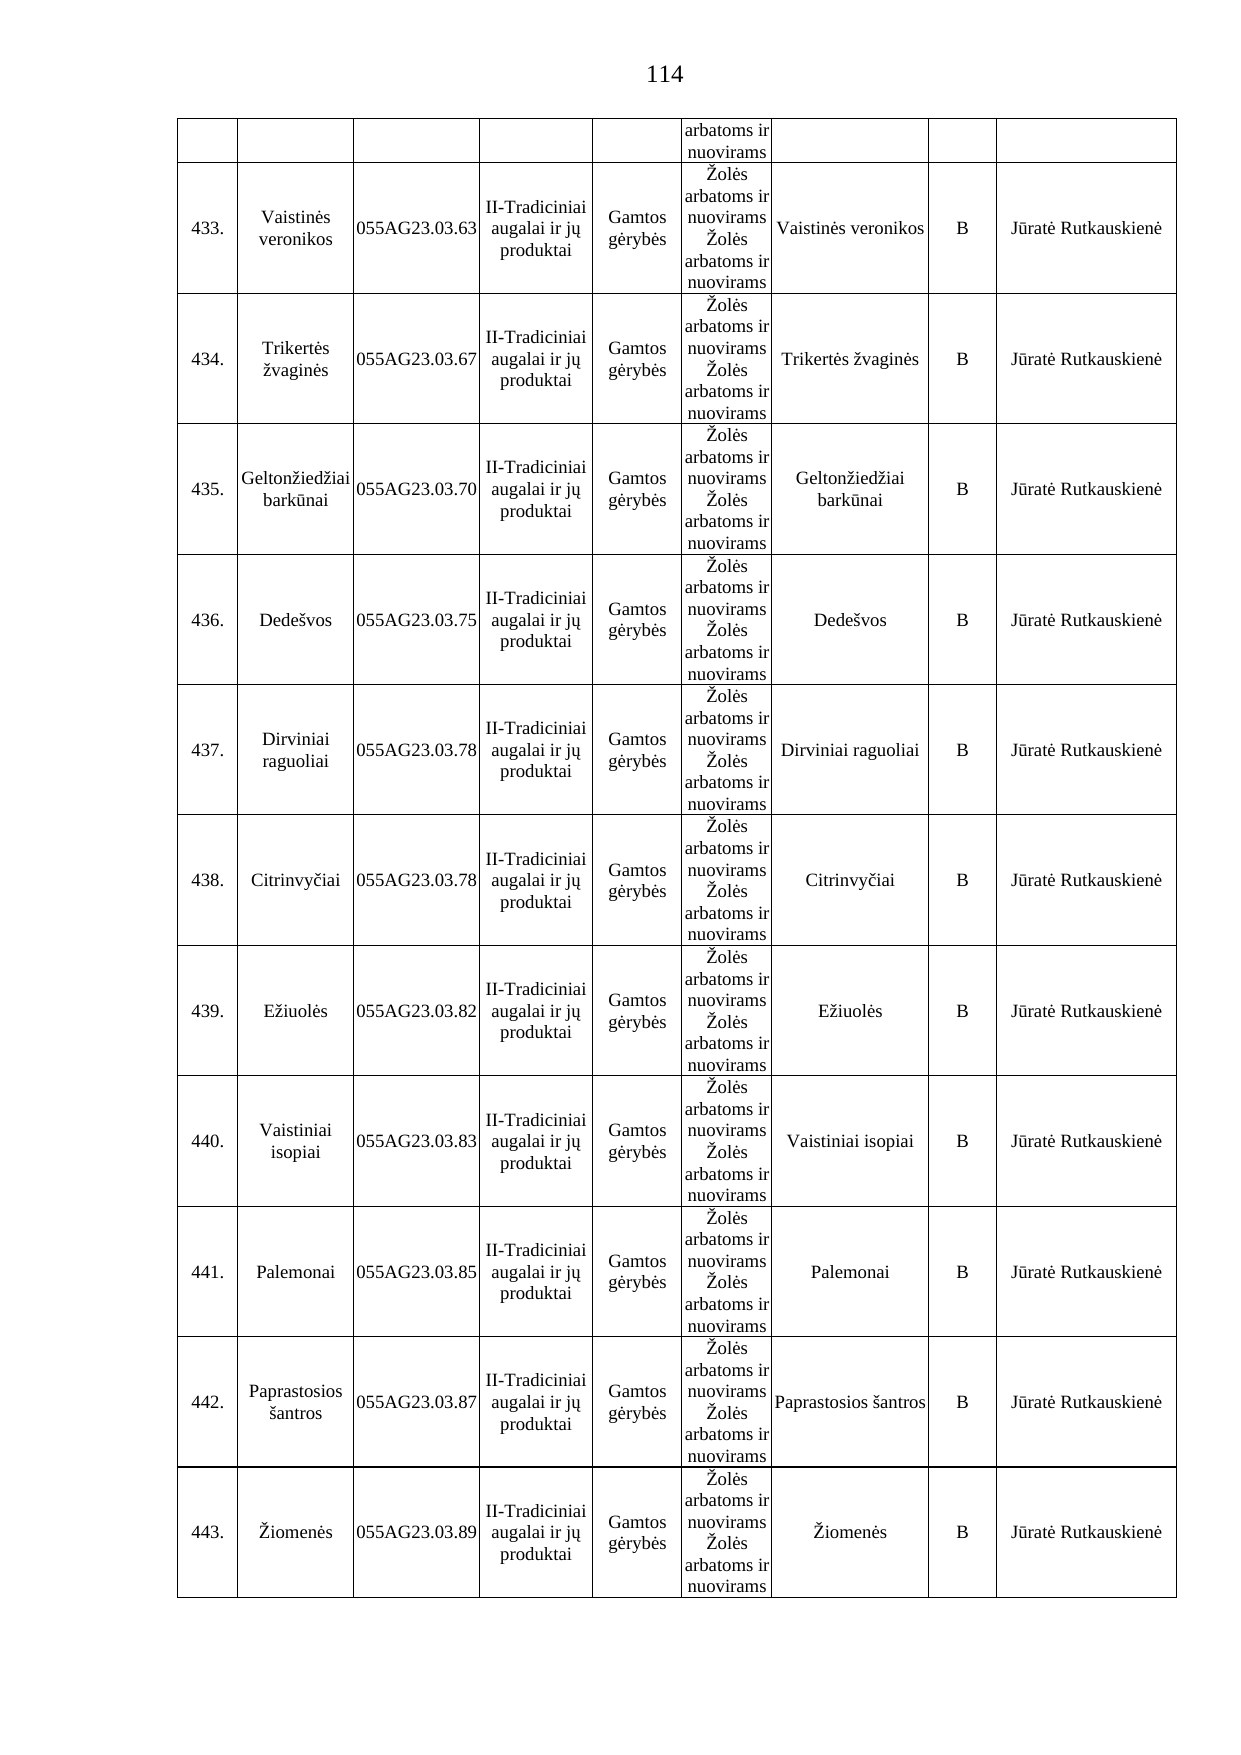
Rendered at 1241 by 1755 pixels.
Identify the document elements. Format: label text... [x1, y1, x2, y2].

table_cell [1177, 684, 1182, 814]
table_cell [178, 119, 237, 162]
table_cell B [929, 294, 996, 423]
table_cell Žolės arbatoms ir nuovirams Žolės arbatoms ir nuovirams [682, 1468, 771, 1597]
table_cell Palemonai [772, 1207, 928, 1336]
table_cell 055AG23.03.63 [354, 163, 479, 293]
table_cell Žiomenės [772, 1468, 928, 1597]
table_cell Gamtos gėrybės [593, 555, 681, 684]
table_cell II-Tradiciniai augalai ir jų produktai [480, 424, 592, 553]
table_cell 439. [178, 946, 237, 1075]
table_cell Palemonai [238, 1207, 353, 1336]
table_cell B [929, 1207, 996, 1336]
table_cell 055AG23.03.70 [354, 424, 479, 553]
table_cell Jūratė Rutkauskienė [997, 1076, 1176, 1206]
table_cell Vaistiniai isopiai [772, 1076, 928, 1206]
table_cell [480, 119, 592, 162]
table_cell [1177, 162, 1182, 293]
table_cell Jūratė Rutkauskienė [997, 163, 1176, 293]
table_cell [997, 119, 1176, 162]
table_cell Gamtos gėrybės [593, 1337, 681, 1466]
table_cell II-Tradiciniai augalai ir jų produktai [480, 946, 592, 1075]
table_cell Gamtos gėrybės [593, 1468, 681, 1597]
table_cell Paprastosios šantros [238, 1337, 353, 1466]
table_cell Citrinvyčiai [772, 815, 928, 945]
table_cell Žolės arbatoms ir nuovirams Žolės arbatoms ir nuovirams [682, 1207, 771, 1336]
table_cell B [929, 1337, 996, 1466]
table_cell Gamtos gėrybės [593, 163, 681, 293]
table_cell Žolės arbatoms ir nuovirams Žolės arbatoms ir nuovirams [682, 685, 771, 814]
table_cell [1177, 554, 1182, 684]
table_cell 055AG23.03.82 [354, 946, 479, 1075]
table_cell Jūratė Rutkauskienė [997, 424, 1176, 553]
table_cell 435. [178, 424, 237, 553]
table_cell Gamtos gėrybės [593, 685, 681, 814]
table_cell 055AG23.03.87 [354, 1337, 479, 1466]
table_cell [1177, 1206, 1182, 1336]
table_cell 436. [178, 555, 237, 684]
table_cell II-Tradiciniai augalai ir jų produktai [480, 815, 592, 945]
table_cell Trikertės žvaginės [238, 294, 353, 423]
table_cell [929, 119, 996, 162]
table_cell Žiomenės [238, 1468, 353, 1597]
table_cell 055AG23.03.78 [354, 815, 479, 945]
table_cell [593, 119, 681, 162]
table_cell Dedešvos [238, 555, 353, 684]
table_cell [1177, 423, 1182, 553]
table_cell Žolės arbatoms ir nuovirams Žolės arbatoms ir nuovirams [682, 1076, 771, 1206]
table_cell Jūratė Rutkauskienė [997, 815, 1176, 945]
table_cell [354, 119, 479, 162]
table_cell Jūratė Rutkauskienė [997, 1468, 1176, 1597]
table_cell B [929, 1468, 996, 1597]
table_cell B [929, 163, 996, 293]
table_cell [772, 119, 928, 162]
table_cell 055AG23.03.83 [354, 1076, 479, 1206]
table_cell II-Tradiciniai augalai ir jų produktai [480, 1076, 592, 1206]
table_cell Vaistinės veronikos [238, 163, 353, 293]
table_cell 055AG23.03.85 [354, 1207, 479, 1336]
table_cell Gamtos gėrybės [593, 815, 681, 945]
table_cell 440. [178, 1076, 237, 1206]
table_cell Vaistinės veronikos [772, 163, 928, 293]
table_cell Gamtos gėrybės [593, 946, 681, 1075]
table_cell Gamtos gėrybės [593, 1207, 681, 1336]
table_cell Žolės arbatoms ir nuovirams Žolės arbatoms ir nuovirams [682, 815, 771, 945]
table_cell [1177, 1466, 1182, 1597]
table_cell Trikertės žvaginės [772, 294, 928, 423]
table_cell Dirviniai raguoliai [238, 685, 353, 814]
table_cell Gamtos gėrybės [593, 1076, 681, 1206]
table_cell II-Tradiciniai augalai ir jų produktai [480, 294, 592, 423]
table_cell B [929, 1076, 996, 1206]
table_cell 433. [178, 163, 237, 293]
table_cell [1177, 1336, 1182, 1466]
table_cell Paprastosios šantros [772, 1337, 928, 1466]
table_cell B [929, 946, 996, 1075]
table_cell [1177, 945, 1182, 1075]
table_cell II-Tradiciniai augalai ir jų produktai [480, 685, 592, 814]
table_cell [1177, 118, 1182, 162]
table_cell Jūratė Rutkauskienė [997, 685, 1176, 814]
table_cell Ežiuolės [238, 946, 353, 1075]
table_cell Žolės arbatoms ir nuovirams Žolės arbatoms ir nuovirams [682, 1337, 771, 1466]
table_cell [1177, 1075, 1182, 1206]
table_cell Vaistiniai isopiai [238, 1076, 353, 1206]
table_cell 438. [178, 815, 237, 945]
table_cell II-Tradiciniai augalai ir jų produktai [480, 1207, 592, 1336]
table_cell Jūratė Rutkauskienė [997, 946, 1176, 1075]
table_cell arbatoms ir nuovirams [682, 119, 771, 162]
table_cell B [929, 685, 996, 814]
table_cell Geltonžiedžiai barkūnai [238, 424, 353, 553]
table_cell 055AG23.03.75 [354, 555, 479, 684]
table_cell Gamtos gėrybės [593, 294, 681, 423]
table_cell Ežiuolės [772, 946, 928, 1075]
table_cell II-Tradiciniai augalai ir jų produktai [480, 1468, 592, 1597]
table_cell Jūratė Rutkauskienė [997, 555, 1176, 684]
table_cell Žolės arbatoms ir nuovirams Žolės arbatoms ir nuovirams [682, 163, 771, 293]
table_cell B [929, 815, 996, 945]
table_cell 055AG23.03.89 [354, 1468, 479, 1597]
table_cell Geltonžiedžiai barkūnai [772, 424, 928, 553]
table_cell 055AG23.03.67 [354, 294, 479, 423]
table_cell 437. [178, 685, 237, 814]
table_cell B [929, 424, 996, 553]
table_cell 055AG23.03.78 [354, 685, 479, 814]
table_cell Jūratė Rutkauskienė [997, 1207, 1176, 1336]
table_cell 442. [178, 1337, 237, 1466]
table_cell Žolės arbatoms ir nuovirams Žolės arbatoms ir nuovirams [682, 424, 771, 553]
table_cell Citrinvyčiai [238, 815, 353, 945]
table_cell Žolės arbatoms ir nuovirams Žolės arbatoms ir nuovirams [682, 294, 771, 423]
table_cell [1177, 814, 1182, 945]
table_cell Dirviniai raguoliai [772, 685, 928, 814]
table_cell II-Tradiciniai augalai ir jų produktai [480, 1337, 592, 1466]
table_cell Gamtos gėrybės [593, 424, 681, 553]
table_cell 434. [178, 294, 237, 423]
table_cell [238, 119, 353, 162]
table_cell 441. [178, 1207, 237, 1336]
table_cell 443. [178, 1468, 237, 1597]
table_cell Jūratė Rutkauskienė [997, 294, 1176, 423]
table_cell II-Tradiciniai augalai ir jų produktai [480, 163, 592, 293]
table_cell Žolės arbatoms ir nuovirams Žolės arbatoms ir nuovirams [682, 946, 771, 1075]
table_cell II-Tradiciniai augalai ir jų produktai [480, 555, 592, 684]
table_cell Jūratė Rutkauskienė [997, 1337, 1176, 1466]
table_cell B [929, 555, 996, 684]
table_cell Žolės arbatoms ir nuovirams Žolės arbatoms ir nuovirams [682, 555, 771, 684]
table_cell Dedešvos [772, 555, 928, 684]
table_cell [1177, 293, 1182, 423]
